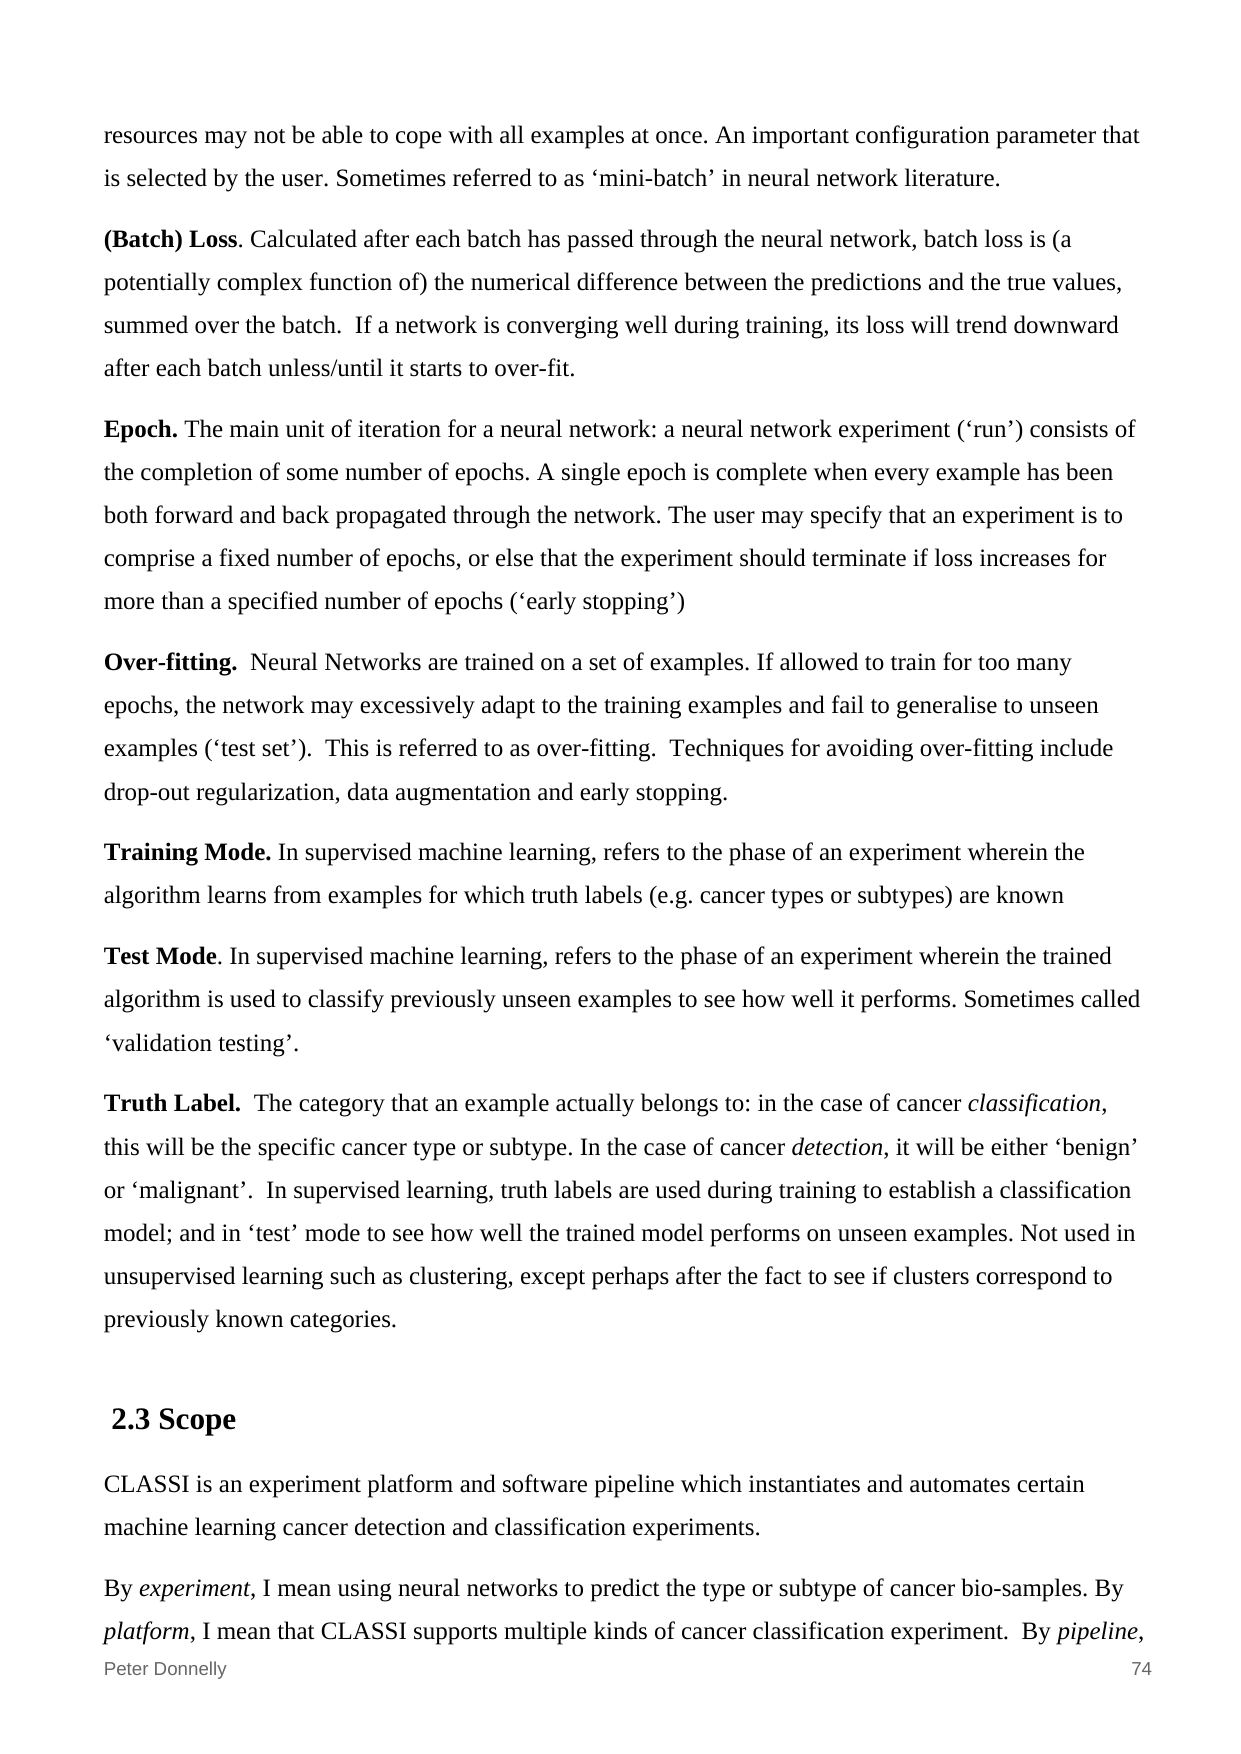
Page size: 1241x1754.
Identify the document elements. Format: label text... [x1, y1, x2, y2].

text Epoch. The main unit of iteration for a neural network: a neural network experiment (‘run’) consists of the completion of some number of epochs. A single epoch is complete when every example has been both forward and back propagated through the network. The user may specify that an experiment is to comprise a fixed number of epochs, or else that the experiment should terminate if loss increases for more than a specified number of epochs (‘early stopping’) [103, 414, 1146, 615]
text Over-fitting. Neural Networks are trained on a set of examples. If allowed to train for too many epochs, the network may excessively adapt to the training examples and fail to generalise to unseen examples (‘test set’). This is referred to as over-fitting. Techniques for avoiding over-fitting include drop-out regularization, data augmentation and early stopping. [103, 647, 1146, 805]
text Truth Label. The category that an example actually belongs to: in the case of cancer classification, this will be the specific cancer type or subtype. In the case of cancer detection, it will be either ‘benign’ or ‘malignant’. In supervised learning, truth labels are used during training to establish a classification model; and in ‘test’ mode to see how well the trained model performs on unseen examples. Not used in unsupervised learning such as clustering, except perhaps after the fact to see if clusters correspond to previously known categories. [103, 1088, 1146, 1333]
text Test Mode. In supervised machine learning, refers to the phase of an experiment wherein the trained algorithm is used to classify previously unseen examples to see how well it performs. Sometimes called ‘validation testing’. [103, 941, 1146, 1056]
text (Batch) Loss. Calculated after each batch has passed through the neural network, batch loss is (a potentially complex function of) the numerical difference between the predictions and the true values, summed over the batch. If a network is converging well during training, its loss will trend downward after each batch unless/until it starts to over-fit. [103, 224, 1146, 382]
subtitle Scope [103, 1400, 1146, 1436]
text CLASSI is an experiment platform and software pipeline which instantiates and automates certain machine learning cancer detection and classification experiments. [103, 1469, 1146, 1541]
text By experiment, I mean using neural networks to predict the type or subtype of cancer bio-samples. By platform, I mean that CLASSI supports multiple kinds of cancer classification experiment. By pipeline, [103, 1573, 1146, 1645]
text resources may not be able to cope with all examples at once. An important configuration parameter that is selected by the user. Sometimes referred to as ‘mini-batch’ in neural network literature. [103, 120, 1146, 192]
text Training Mode. In supervised machine learning, refers to the phase of an experiment wherein the algorithm learns from examples for which truth labels (e.g. cancer types or subtypes) are known [103, 837, 1146, 909]
